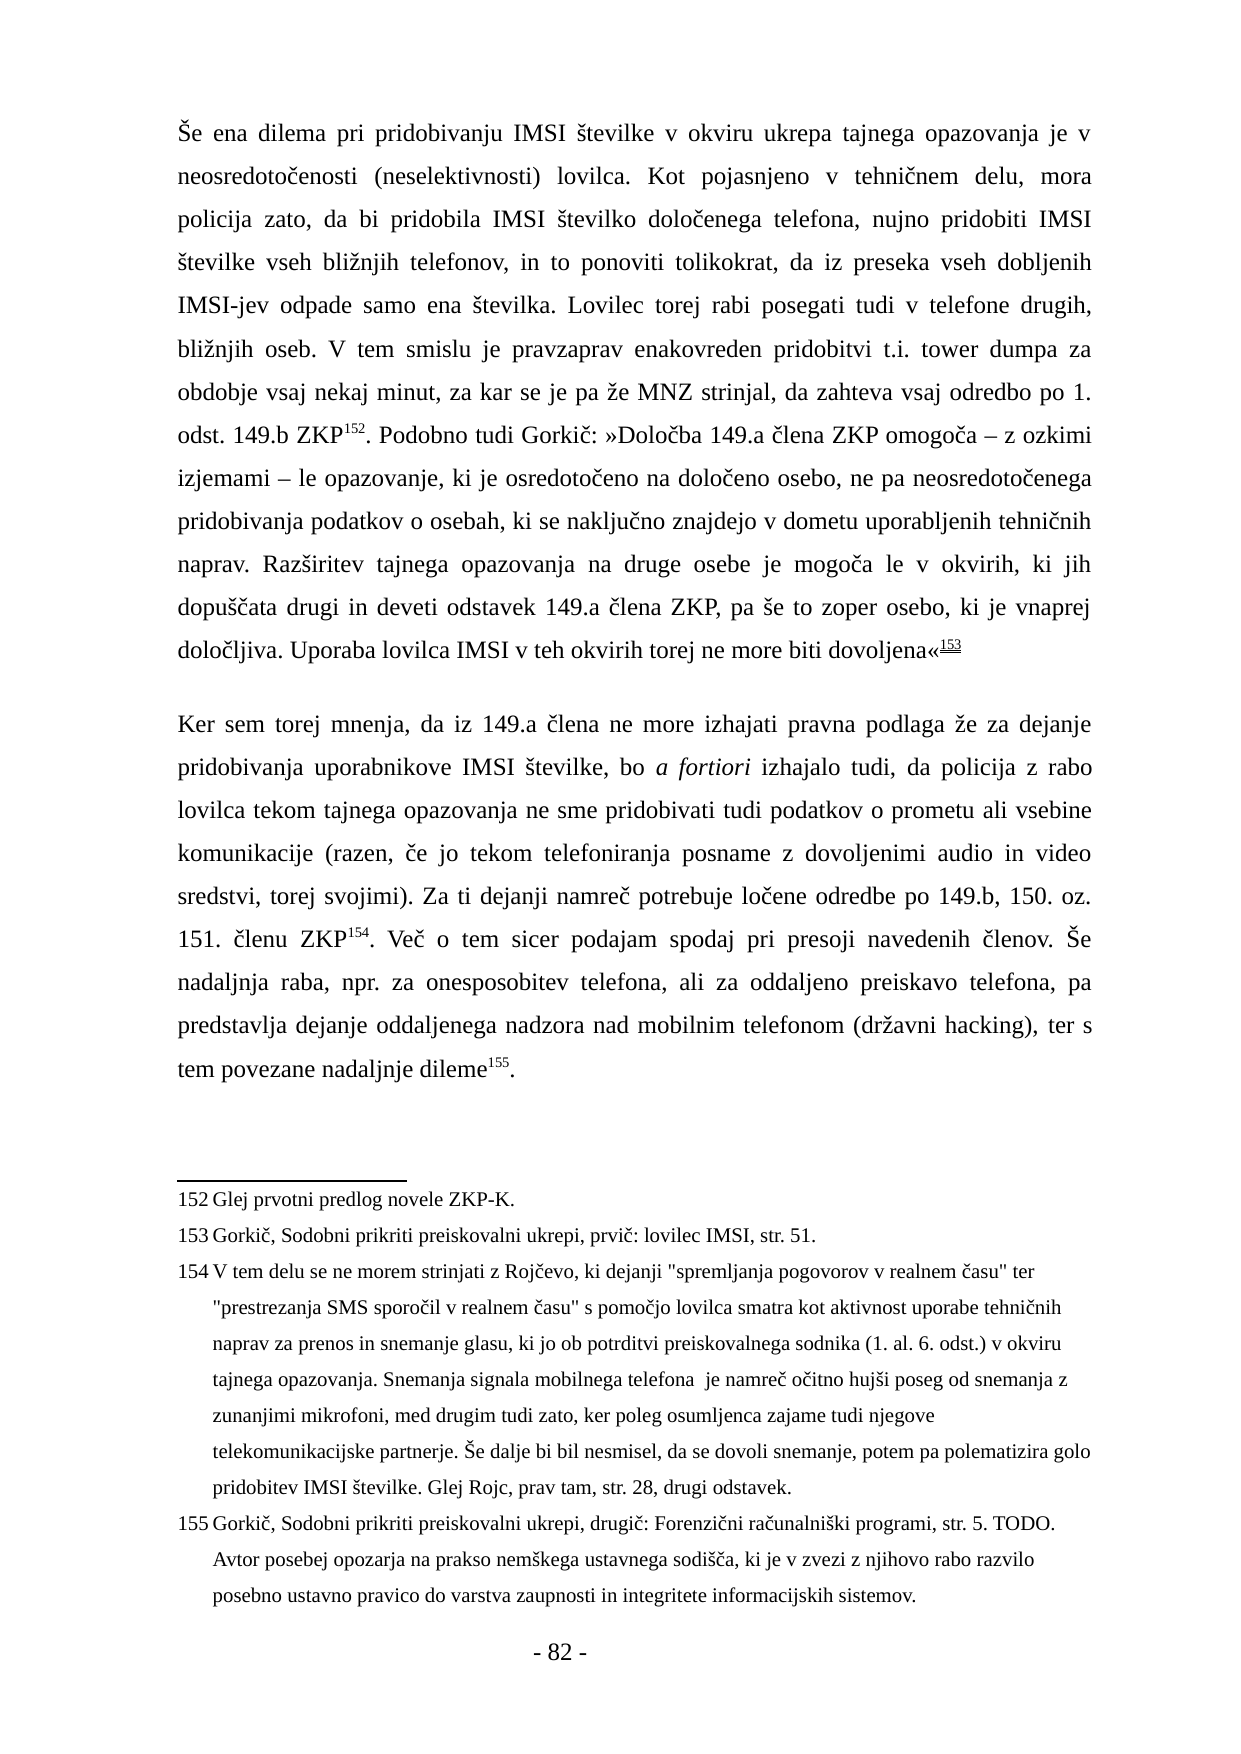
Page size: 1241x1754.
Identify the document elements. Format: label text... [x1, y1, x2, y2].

text Gorkič, Sodobni prikriti preiskovalni ukrepi, prvič: lovilec IMSI, str. 51. [177, 1223, 1093, 1247]
text V tem delu se ne morem strinjati z Rojčevo, ki dejanji "spremljanja pogovorov v realnem času" ter "prestrezanja SMS sporočil v realnem času" s pomočjo lovilca smatra kot aktivnost uporabe tehničnih naprav za prenos in snemanje glasu, ki jo ob potrditvi preiskovalnega sodnika (1. al. 6. odst.) v okviru tajnega opazovanja. Snemanja signala mobilnega telefona je namreč očitno hujši poseg od snemanja z zunanjimi mikrofoni, med drugim tudi zato, ker poleg osumljenca zajame tudi njegove telekomunikacijske partnerje. Še dalje bi bil nesmisel, da se dovoli snemanje, potem pa polematizira golo pridobitev IMSI številke. Glej Rojc, prav tam, str. 28, drugi odstavek. [177, 1259, 1093, 1499]
text Še ena dilema pri pridobivanju IMSI številke v okviru ukrepa tajnega opazovanja je v neosredotočenosti (neselektivnosti) lovilca. Kot pojasnjeno v tehničnem delu, mora policija zato, da bi pridobila IMSI številko določenega telefona, nujno pridobiti IMSI številke vseh bližnjih telefonov, in to ponoviti tolikokrat, da iz preseka vseh dobljenih IMSI-jev odpade samo ena številka. Lovilec torej rabi posegati tudi v telefone drugih, bližnjih oseb. V tem smislu je pravzaprav enakovreden pridobitvi t.i. tower dumpa za obdobje vsaj nekaj minut, za kar se je pa že MNZ strinjal, da zahteva vsaj odredbo po 1. odst. 149.b ZKP. Podobno tudi Gorkič: »Določba 149.a člena ZKP omogoča – z ozkimi izjemami – le opazovanje, ki je osredotočeno na določeno osebo, ne pa neosredotočenega pridobivanja podatkov o osebah, ki se naključno znajdejo v dometu uporabljenih tehničnih naprav. Razširitev tajnega opazovanja na druge osebe je mogoča le v okvirih, ki jih dopuščata drugi in deveti odstavek 149.a člena ZKP, pa še to zoper osebo, ki je vnaprej določljiva. Uporaba lovilca IMSI v teh okvirih torej ne more biti dovoljena« [177, 118, 1093, 664]
text Ker sem torej mnenja, da iz 149.a člena ne more izhajati pravna podlaga že za dejanje pridobivanja uporabnikove IMSI številke, bo a fortiori izhajalo tudi, da policija z rabo lovilca tekom tajnega opazovanja ne sme pridobivati tudi podatkov o prometu ali vsebine komunikacije (razen, če jo tekom telefoniranja posname z dovoljenimi audio in video sredstvi, torej svojimi). Za ti dejanji namreč potrebuje ločene odredbe po 149.b, 150. oz. 151. členu ZKP. Več o tem sicer podajam spodaj pri presoji navedenih členov. Še nadaljnja raba, npr. za onesposobitev telefona, ali za oddaljeno preiskavo telefona, pa predstavlja dejanje oddaljenega nadzora nad mobilnim telefonom (državni hacking), ter s tem povezane nadaljnje dileme. [177, 709, 1093, 1082]
text Glej prvotni predlog novele ZKP-K. [177, 1187, 1093, 1211]
text Gorkič, Sodobni prikriti preiskovalni ukrepi, drugič: Forenzični računalniški programi, str. 5. TODO. Avtor posebej opozarja na prakso nemškega ustavnega sodišča, ki je v zvezi z njihovo rabo razvilo posebno ustavno pravico do varstva zaupnosti in integritete informacijskih sistemov. [177, 1511, 1093, 1607]
